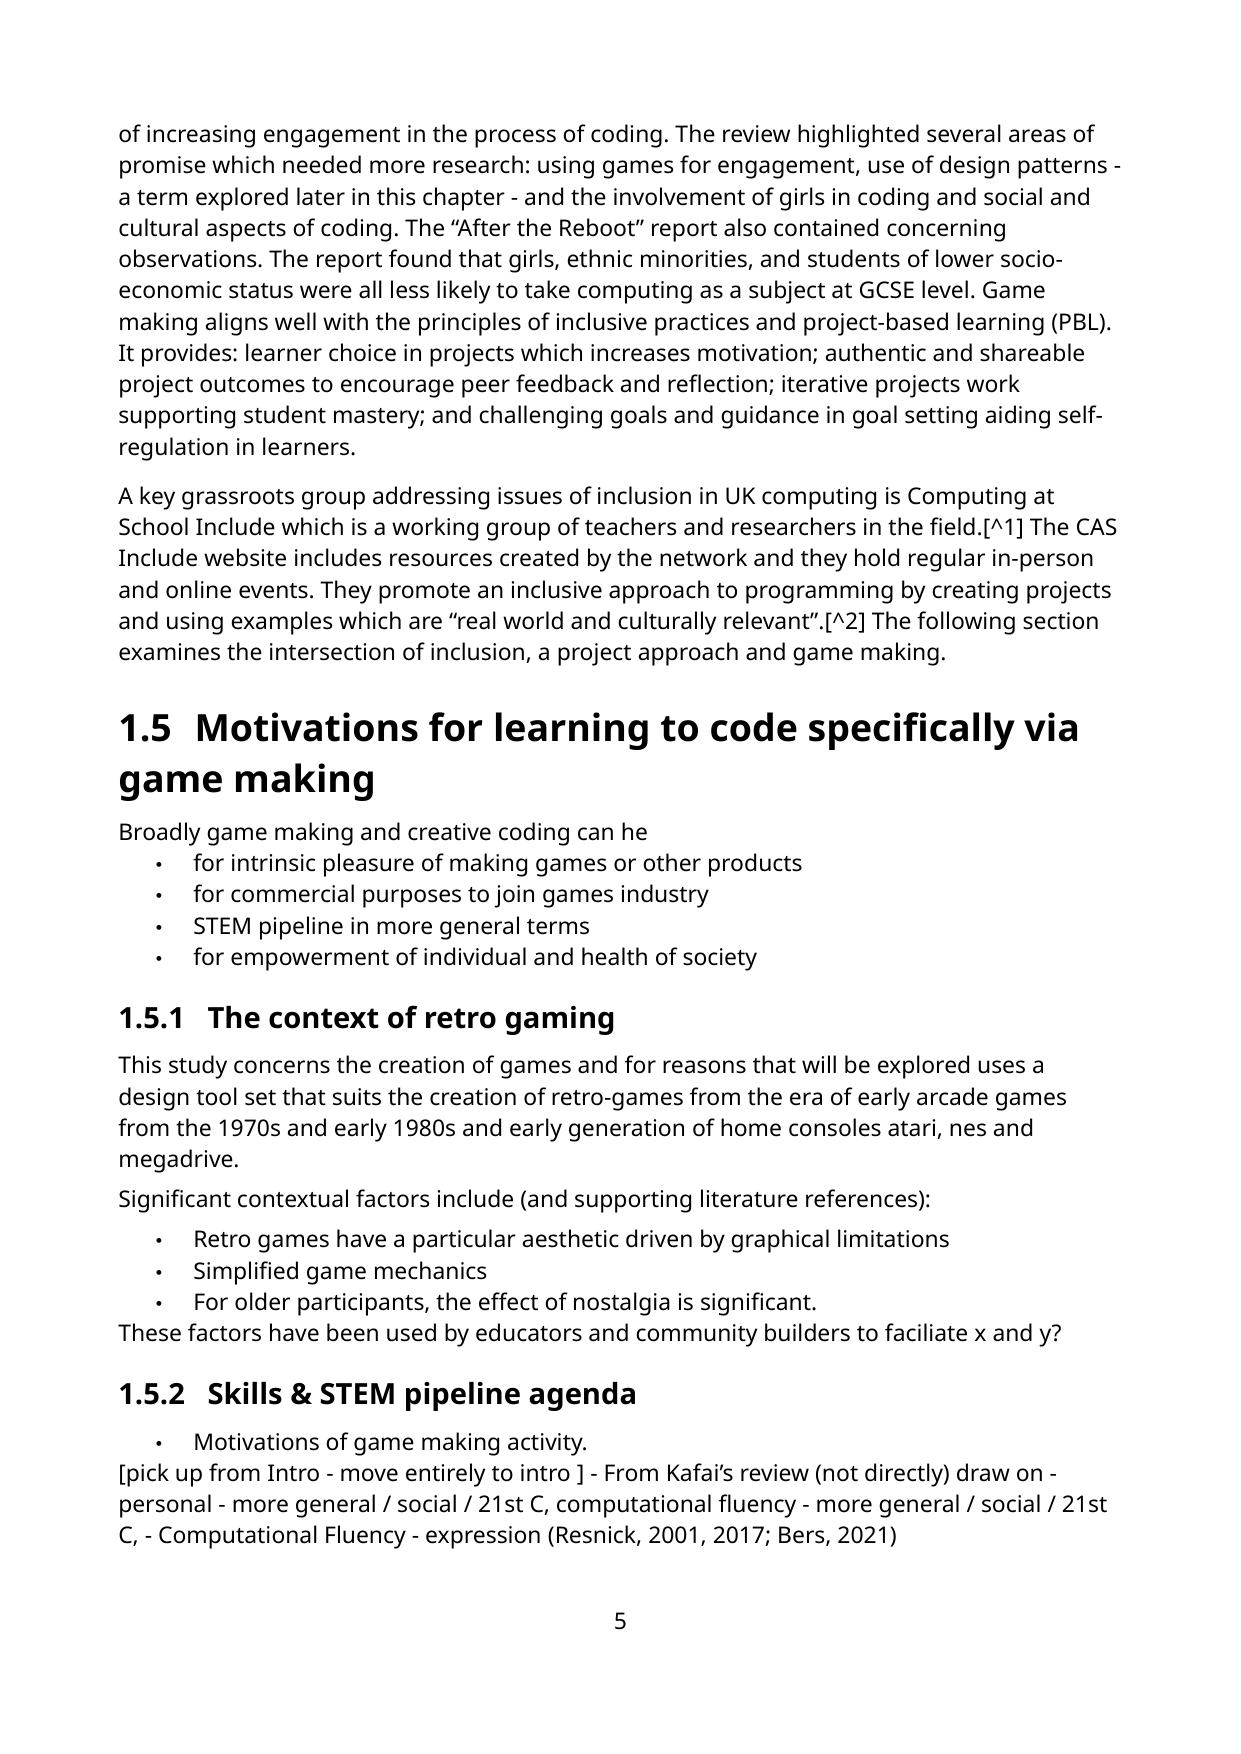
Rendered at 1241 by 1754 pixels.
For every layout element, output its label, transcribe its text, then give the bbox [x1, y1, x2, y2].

subtitle The context of retro gaming [118, 997, 1122, 1037]
list STEM pipeline in more general terms [156, 909, 1122, 941]
list for empowerment of individual and health of society [156, 941, 1122, 972]
text Broadly game making and creative coding can he [118, 816, 1122, 847]
subtitle Motivations for learning to code specifically via game making [118, 701, 1122, 803]
list For older participants, the effect of nostalgia is significant. [156, 1286, 1122, 1317]
text This study concerns the creation of games and for reasons that will be explored uses a design tool set that suits the creation of retro-games from the era of early arcade games from the 1970s and early 1980s and early generation of home consoles atari, nes and megadrive. [118, 1049, 1122, 1174]
text [pick up from Intro - move entirely to intro ] - From Kafai’s review (not directly) draw on - personal - more general / social / 21st C, computational fluency - more general / social / 21st C, - Computational Fluency - expression (Resnick, 2001, 2017; Bers, 2021) [118, 1457, 1122, 1551]
text Significant contextual factors include (and supporting literature references): [118, 1183, 1122, 1214]
text of increasing engagement in the process of coding. The review highlighted several areas of promise which needed more research: using games for engagement, use of design patterns - a term explored later in this chapter - and the involvement of girls in coding and social and cultural aspects of coding. The “After the Reboot” report also contained concerning observations. The report found that girls, ethnic minorities, and students of lower socio-economic status were all less likely to take computing as a subject at GCSE level. Game making aligns well with the principles of inclusive practices and project-based learning (PBL). It provides: learner choice in projects which increases motivation; authentic and shareable project outcomes to encourage peer feedback and reflection; iterative projects work supporting student mastery; and challenging goals and guidance in goal setting aiding self-regulation in learners. [118, 118, 1122, 462]
text A key grassroots group addressing issues of inclusion in UK computing is Computing at School Include which is a working group of teachers and researchers in the field.[^1] The CAS Include website includes resources created by the network and they hold regular in-person and online events. They promote an inclusive approach to programming by creating projects and using examples which are “real world and culturally relevant”.[^2] The following section examines the intersection of inclusion, a project approach and game making. [118, 480, 1122, 667]
list for commercial purposes to join games industry [156, 878, 1122, 909]
list Motivations of game making activity. [156, 1426, 1122, 1457]
list Retro games have a particular aesthetic driven by graphical limitations [156, 1223, 1122, 1255]
text These factors have been used by educators and community builders to faciliate x and y? [118, 1317, 1122, 1348]
list for intrinsic pleasure of making games or other products [156, 847, 1122, 878]
subtitle Skills & STEM pipeline agenda [118, 1373, 1122, 1413]
list Simplified game mechanics [156, 1255, 1122, 1286]
